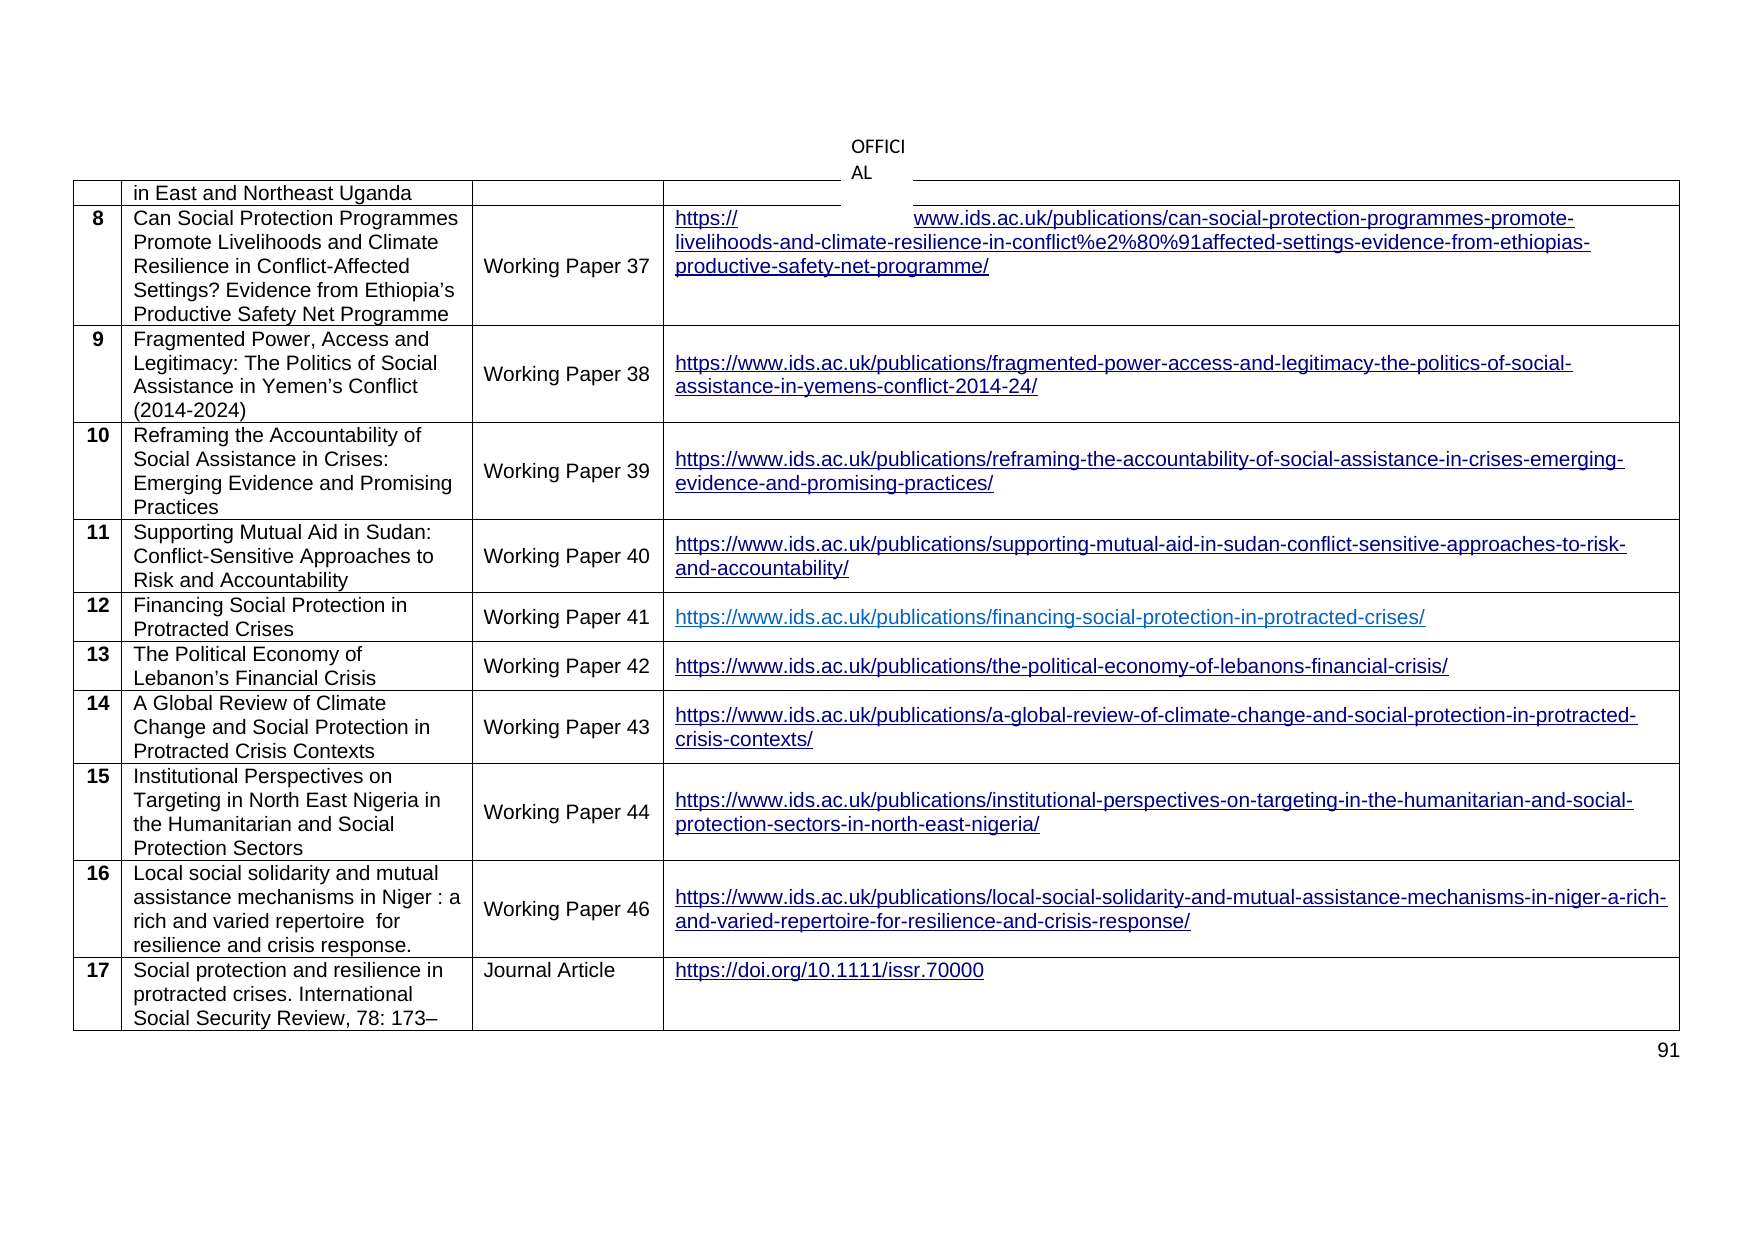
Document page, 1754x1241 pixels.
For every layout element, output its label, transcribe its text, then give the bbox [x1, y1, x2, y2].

table_cell 10 [74, 423, 121, 519]
table_cell in East and Northeast Uganda [122, 181, 472, 204]
table_cell https://www.ids.ac.uk/publications/institutional-perspectives-on-targeting-in-the-humanitarian-and-social-protection-sectors-in-north-east-nigeria/ [664, 764, 1679, 860]
table_cell 14 [74, 691, 121, 763]
table_cell 11 [74, 520, 121, 592]
table_cell https://www.ids.ac.uk/publications/financing-social-protection-in-protracted-crises/ [664, 593, 1679, 641]
table_cell https://www.ids.ac.uk/publications/local-social-solidarity-and-mutual-assistance-mechanisms-in-niger-a-rich-and-varied-repertoire-for-resilience-and-crisis-response/ [664, 861, 1679, 957]
table_cell 8 [74, 206, 121, 325]
table_cell 16 [74, 861, 121, 957]
table_cell Working Paper 41 [473, 593, 663, 641]
table_cell [473, 181, 663, 204]
table_cell Working Paper 44 [473, 764, 663, 860]
table_cell 9 [74, 326, 121, 422]
table_cell https://www.ids.ac.uk/publications/can-social-protection-programmes-promote-livelihoods-and-climate-resilience-in-conflict%e2%80%91affected-settings-evidence-from-ethiopias-productive-safety-net-programme/ [664, 206, 1679, 325]
table_cell Supporting Mutual Aid in Sudan: Conflict-Sensitive Approaches to Risk and Accountability [122, 520, 472, 592]
table_cell https://doi.org/10.1111/issr.70000 [664, 958, 1679, 1029]
table_cell Working Paper 38 [473, 326, 663, 422]
table_cell Institutional Perspectives on Targeting in North East Nigeria in the Humanitarian and Social Protection Sectors [122, 764, 472, 860]
table_cell Financing Social Protection in Protracted Crises [122, 593, 472, 641]
table_cell 13 [74, 642, 121, 690]
table_cell Journal Article [473, 958, 663, 1029]
table_cell Working Paper 40 [473, 520, 663, 592]
table_cell [74, 181, 121, 204]
table_cell https://www.ids.ac.uk/publications/fragmented-power-access-and-legitimacy-the-politics-of-social-assistance-in-yemens-conflict-2014-24/ [664, 326, 1679, 422]
table_cell Working Paper 37 [473, 206, 663, 325]
table_cell Social protection and resilience in protracted crises. International Social Security Review, 78: 173– [122, 958, 472, 1029]
table_cell Working Paper 46 [473, 861, 663, 957]
table_cell Local social solidarity and mutual assistance mechanisms in Niger : a rich and varied repertoire for resilience and crisis response. [122, 861, 472, 957]
table_cell [664, 181, 841, 204]
table_cell Fragmented Power, Access and Legitimacy: The Politics of Social Assistance in Yemen’s Conflict (2014-2024) [122, 326, 472, 422]
table_cell Reframing the Accountability of Social Assistance in Crises: Emerging Evidence and Promising Practices [122, 423, 472, 519]
table_cell The Political Economy of Lebanon’s Financial Crisis [122, 642, 472, 690]
table_cell [913, 181, 1679, 204]
table_cell https://www.ids.ac.uk/publications/supporting-mutual-aid-in-sudan-conflict-sensitive-approaches-to-risk-and-accountability/ [664, 520, 1679, 592]
table_cell https://www.ids.ac.uk/publications/reframing-the-accountability-of-social-assistance-in-crises-emerging-evidence-and-promising-practices/ [664, 423, 1679, 519]
table_cell https://www.ids.ac.uk/publications/a-global-review-of-climate-change-and-social-protection-in-protracted-crisis-contexts/ [664, 691, 1679, 763]
table_cell https://www.ids.ac.uk/publications/the-political-economy-of-lebanons-financial-crisis/ [664, 642, 1679, 690]
table_cell A Global Review of Climate Change and Social Protection in Protracted Crisis Contexts [122, 691, 472, 763]
table_cell Can Social Protection Programmes Promote Livelihoods and Climate Resilience in Conflict‑Affected Settings? Evidence from Ethiopia’s Productive Safety Net Programme [122, 206, 472, 325]
table_cell 17 [74, 958, 121, 1029]
table_cell Working Paper 39 [473, 423, 663, 519]
table_cell Working Paper 43 [473, 691, 663, 763]
table_cell 12 [74, 593, 121, 641]
table_cell 15 [74, 764, 121, 860]
table_cell Working Paper 42 [473, 642, 663, 690]
